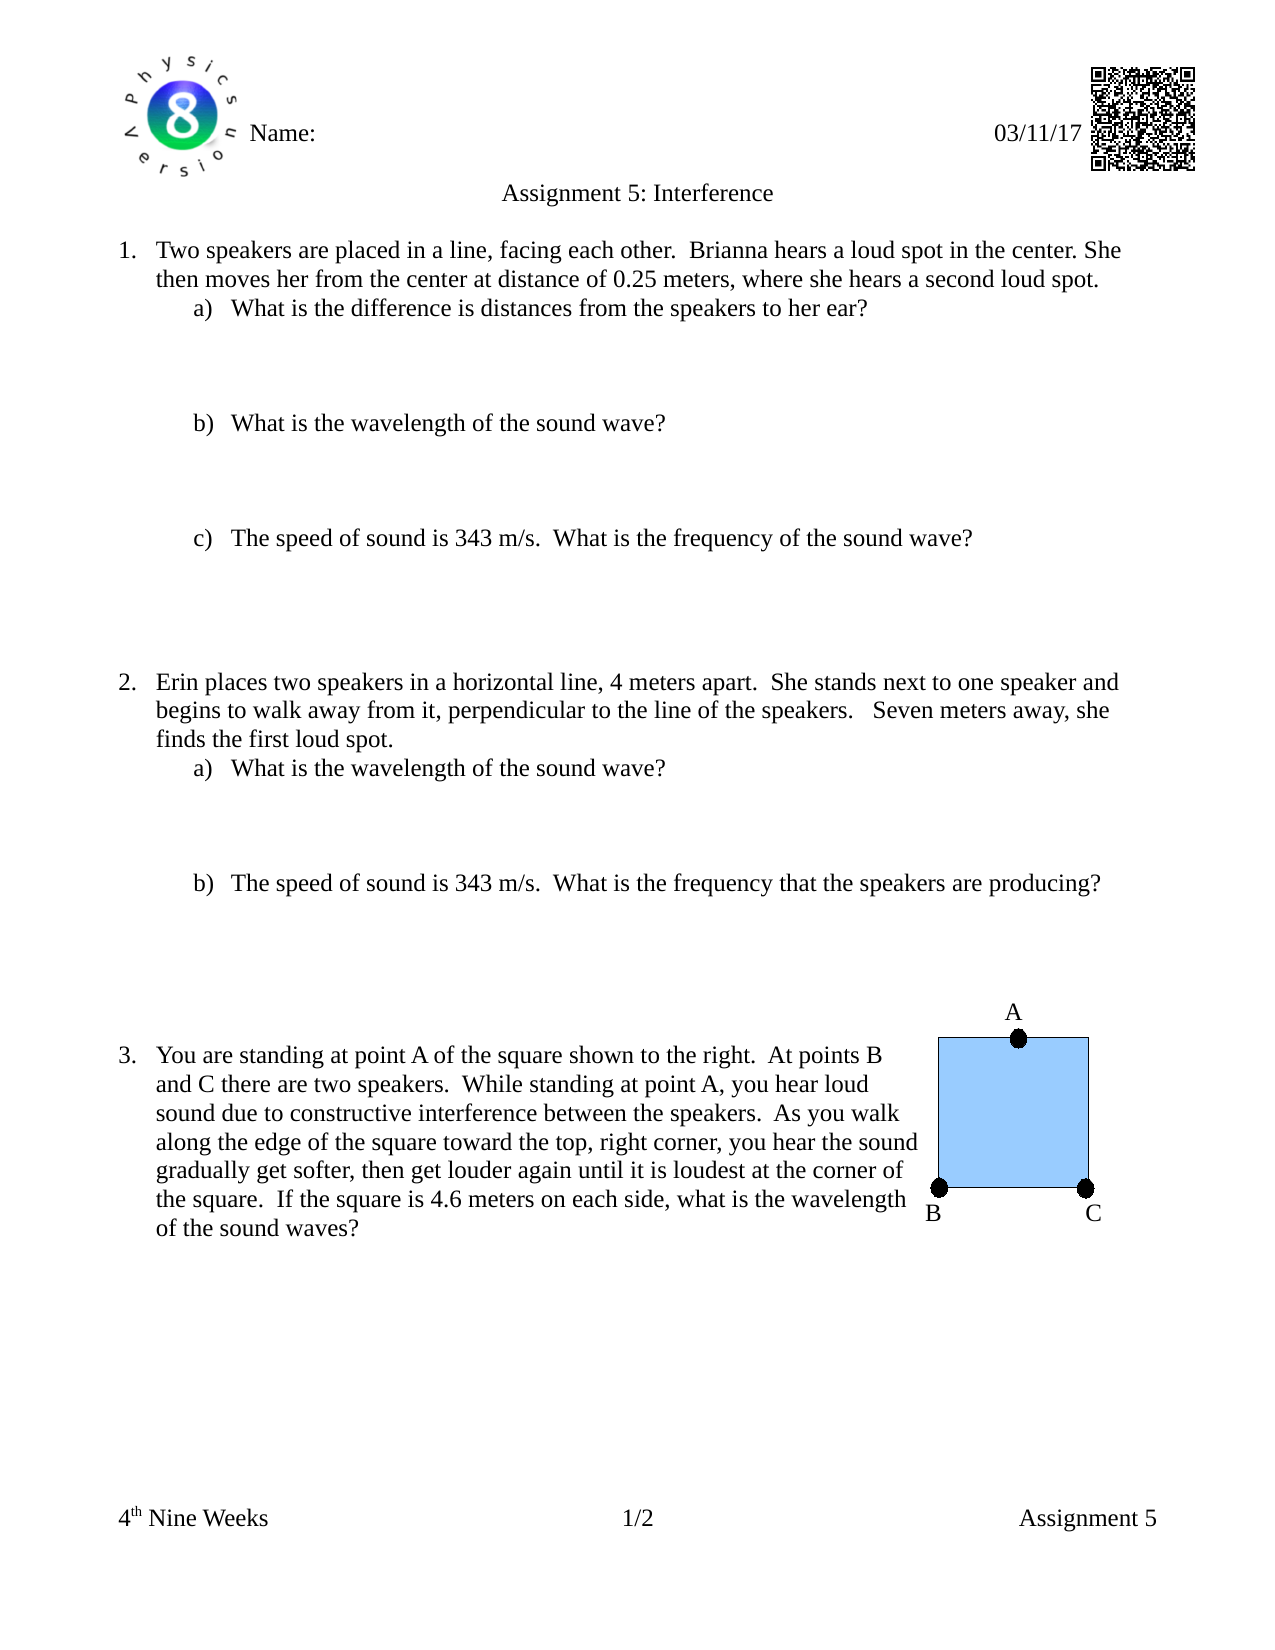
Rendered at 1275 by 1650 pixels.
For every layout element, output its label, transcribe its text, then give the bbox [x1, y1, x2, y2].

list You are standing at point A of the square shown to the right. At points B and C there are two speakers. While standing at point A, you hear loud sound due to constructive interference between the speakers. As you walk along the edge of the square toward the top, right corner, you hear the sound gradually get softer, then get louder again until it is loudest at the corner of the square. If the square is 4.6 meters on each side, what is the wavelength of the sound waves? [118, 1041, 1157, 1242]
list The speed of sound is 343 m/s. What is the frequency that the speakers are producing? [193, 868, 1157, 897]
picture [1082, 58, 1203, 179]
text Assignment 5: Interference [118, 176, 1157, 207]
list The speed of sound is 343 m/s. What is the frequency of the sound wave? [193, 523, 1157, 552]
list Erin places two speakers in a horizontal line, 4 meters apart. She stands next to one speaker and begins to walk away from it, perpendicular to the line of the speakers. Seven meters away, she finds the first loud spot. [118, 667, 1157, 753]
list What is the wavelength of the sound wave? [193, 753, 1157, 782]
list What is the difference is distances from the speakers to her ear? [193, 293, 1157, 322]
picture [124, 56, 237, 177]
list What is the wavelength of the sound wave? [193, 408, 1157, 437]
list Two speakers are placed in a line, facing each other. Brianna hears a loud spot in the center. She then moves her from the center at distance of 0.25 meters, where she hears a second loud spot. [118, 236, 1157, 293]
